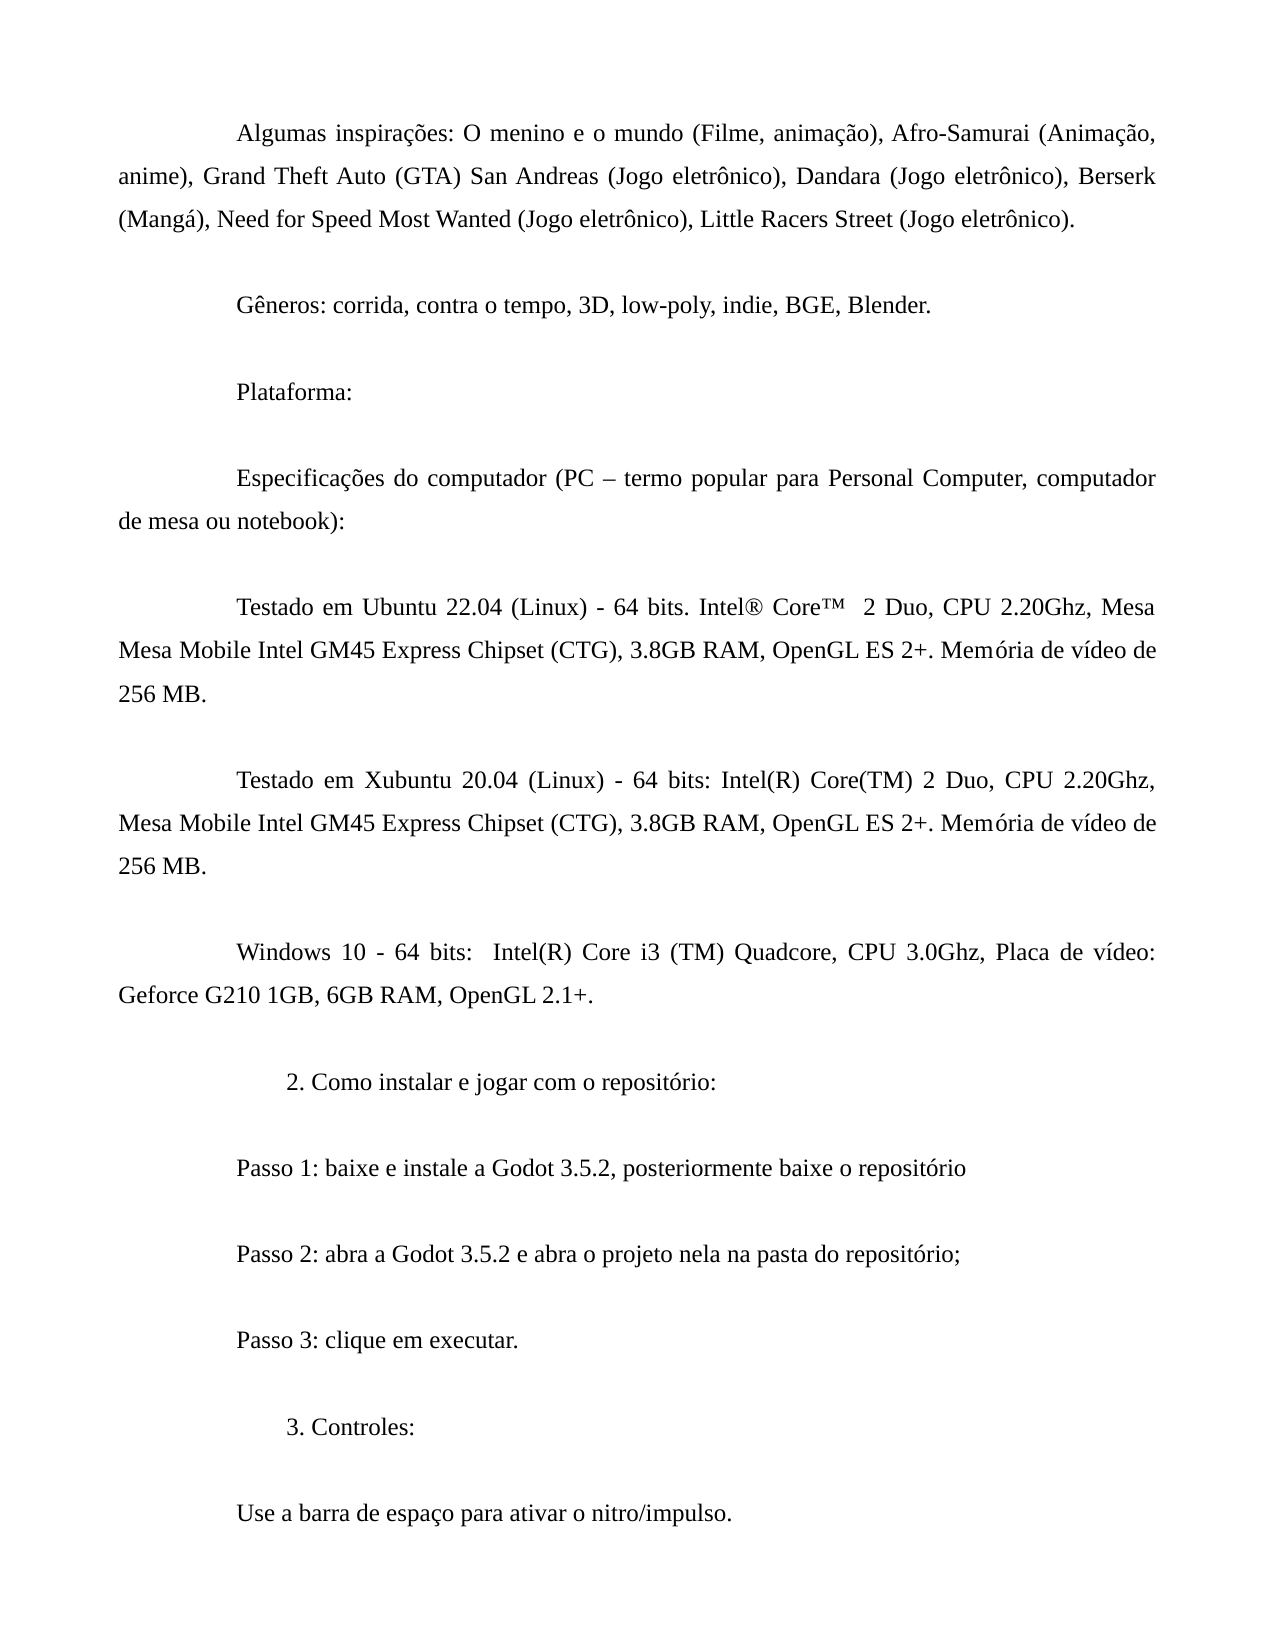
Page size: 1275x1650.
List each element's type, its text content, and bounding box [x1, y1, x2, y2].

text Passo 3: clique em executar. [118, 1326, 1157, 1354]
text Algumas inspirações: O menino e o mundo (Filme, animação), Afro-Samurai (Animação, anime), Grand Theft Auto (GTA) San Andreas (Jogo eletrônico), Dandara (Jogo eletrônico), Berserk (Mangá), Need for Speed Most Wanted (Jogo eletrônico), Little Racers Street (Jogo eletrônico). [118, 118, 1157, 233]
text Gêneros: corrida, contra o tempo, 3D, low-poly, indie, BGE, Blender. [118, 291, 1157, 319]
text Windows 10 - 64 bits: Intel(R) Core i3 (TM) Quadcore, CPU 3.0Ghz, Placa de vídeo: Geforce G210 1GB, 6GB RAM, OpenGL 2.1+. [118, 937, 1157, 1009]
text Use a barra de espaço para ativar o nitro/impulso. [118, 1498, 1157, 1527]
text Plataforma: [118, 377, 1157, 406]
text 3. Controles: [118, 1412, 1157, 1441]
text Testado em Xubuntu 20.04 (Linux) - 64 bits: Intel(R) Core(TM) 2 Duo, CPU 2.20Ghz, Mesa Mobile Intel GM45 Express Chipset (CTG), 3.8GB RAM, OpenGL ES 2+. Memória de vídeo de 256 MB. [118, 765, 1157, 880]
text Passo 1: baixe e instale a Godot 3.5.2, posteriormente baixe o repositório [118, 1153, 1157, 1182]
text 2. Como instalar e jogar com o repositório: [118, 1067, 1157, 1096]
text Especificações do computador (PC – termo popular para Personal Computer, computador de mesa ou notebook): [118, 463, 1157, 535]
text Passo 2: abra a Godot 3.5.2 e abra o projeto nela na pasta do repositório; [118, 1239, 1157, 1268]
text Testado em Ubuntu 22.04 (Linux) - 64 bits. Intel® Core™ 2 Duo, CPU 2.20Ghz, Mesa Mesa Mobile Intel GM45 Express Chipset (CTG), 3.8GB RAM, OpenGL ES 2+. Memória de vídeo de 256 MB. [118, 592, 1157, 707]
